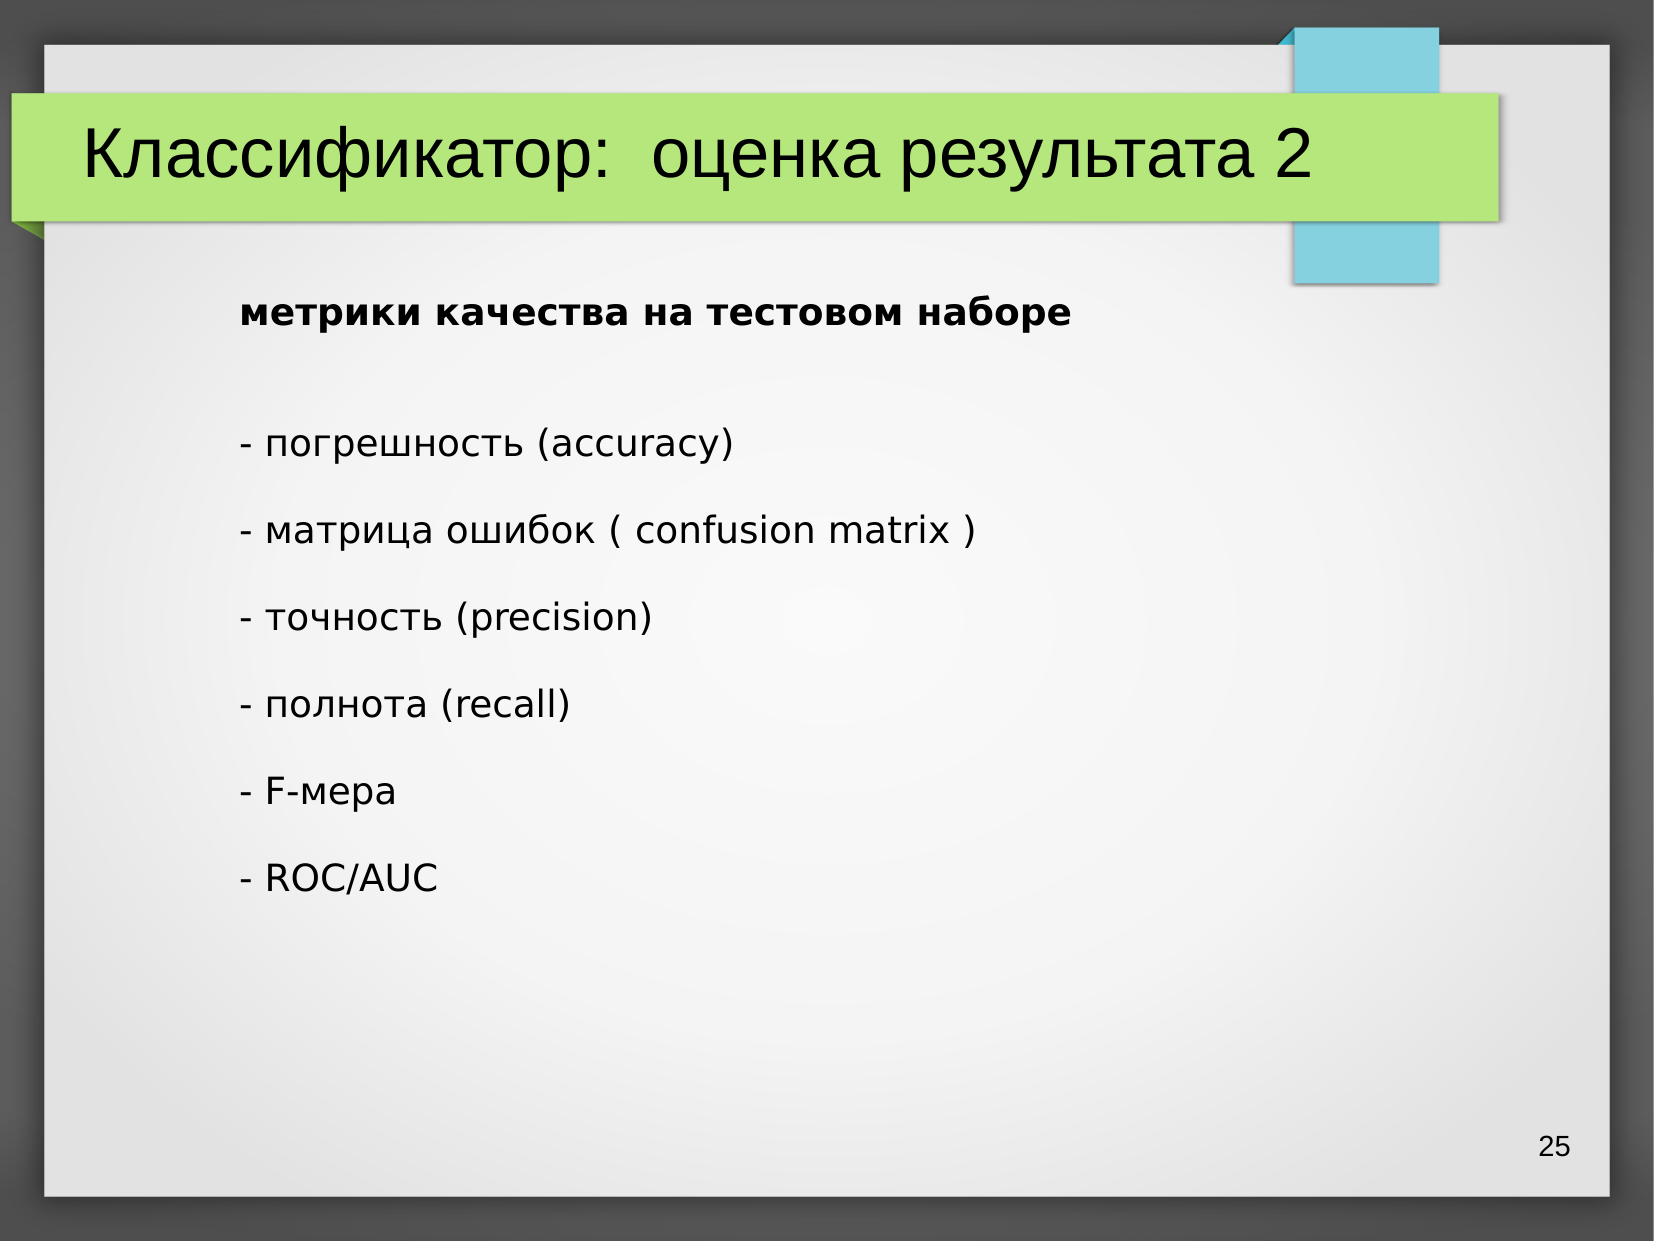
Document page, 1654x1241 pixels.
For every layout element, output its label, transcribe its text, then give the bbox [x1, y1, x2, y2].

picture [0, 0, 1654, 1241]
text_box метрики качества на тестовом наборе - погрешность (accuracy) - матрица ошибок ( confusion matrix ) - точность (precision) - полнота (recall) - F-мера - ROC/AUC [224, 283, 1512, 1158]
title Классификатор: оценка результата 2 [82, 49, 1571, 257]
